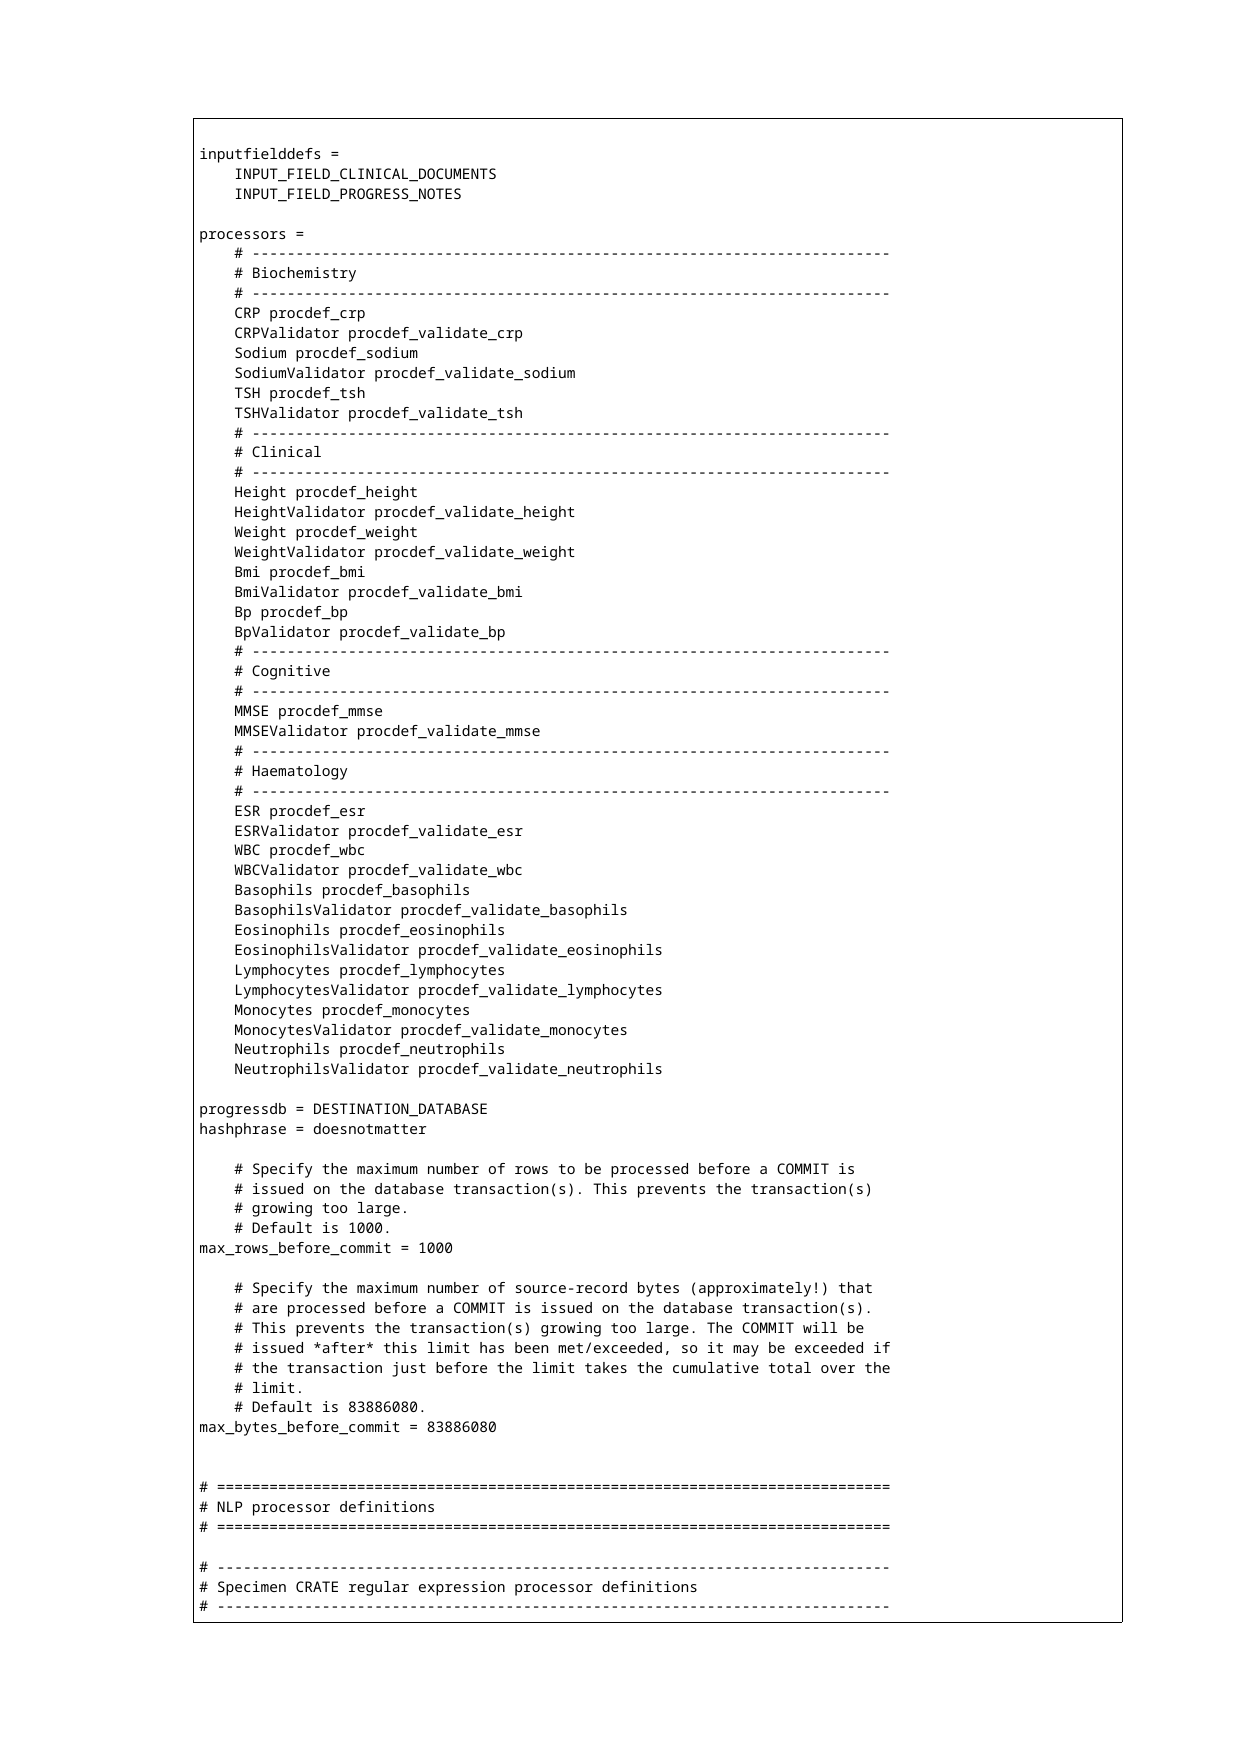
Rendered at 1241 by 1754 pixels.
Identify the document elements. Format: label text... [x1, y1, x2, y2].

table_header inputfielddefs = INPUT_FIELD_CLINICAL_DOCUMENTS INPUT_FIELD_PROGRESS_NOTES processors = # ------------------------------------------------------------------------- # Biochemistry # ------------------------------------------------------------------------- CRP procdef_crp CRPValidator procdef_validate_crp Sodium procdef_sodium SodiumValidator procdef_validate_sodium TSH procdef_tsh TSHValidator procdef_validate_tsh # ------------------------------------------------------------------------- # Clinical # ------------------------------------------------------------------------- Height procdef_height HeightValidator procdef_validate_height Weight procdef_weight WeightValidator procdef_validate_weight Bmi procdef_bmi BmiValidator procdef_validate_bmi Bp procdef_bp BpValidator procdef_validate_bp # ------------------------------------------------------------------------- # Cognitive # ------------------------------------------------------------------------- MMSE procdef_mmse MMSEValidator procdef_validate_mmse # ------------------------------------------------------------------------- # Haematology # ------------------------------------------------------------------------- ESR procdef_esr ESRValidator procdef_validate_esr WBC procdef_wbc WBCValidator procdef_validate_wbc Basophils procdef_basophils BasophilsValidator procdef_validate_basophils Eosinophils procdef_eosinophils EosinophilsValidator procdef_validate_eosinophils Lymphocytes procdef_lymphocytes LymphocytesValidator procdef_validate_lymphocytes Monocytes procdef_monocytes MonocytesValidator procdef_validate_monocytes Neutrophils procdef_neutrophils NeutrophilsValidator procdef_validate_neutrophils progressdb = DESTINATION_DATABASE hashphrase = doesnotmatter # Specify the maximum number of rows to be processed before a COMMIT is # issued on the database transaction(s). This prevents the transaction(s) # growing too large. # Default is 1000. max_rows_before_commit = 1000 # Specify the maximum number of source-record bytes (approximately!) that # are processed before a COMMIT is issued on the database transaction(s). # This prevents the transaction(s) growing too large. The COMMIT will be # issued *after* this limit has been met/exceeded, so it may be exceeded if # the transaction just before the limit takes the cumulative total over the # limit. # Default is 83886080. max_bytes_before_commit = 83886080 # ============================================================================= # NLP processor definitions # ============================================================================= # ----------------------------------------------------------------------------- # Specimen CRATE regular expression processor definitions # [194, 119, 1122, 1622]
